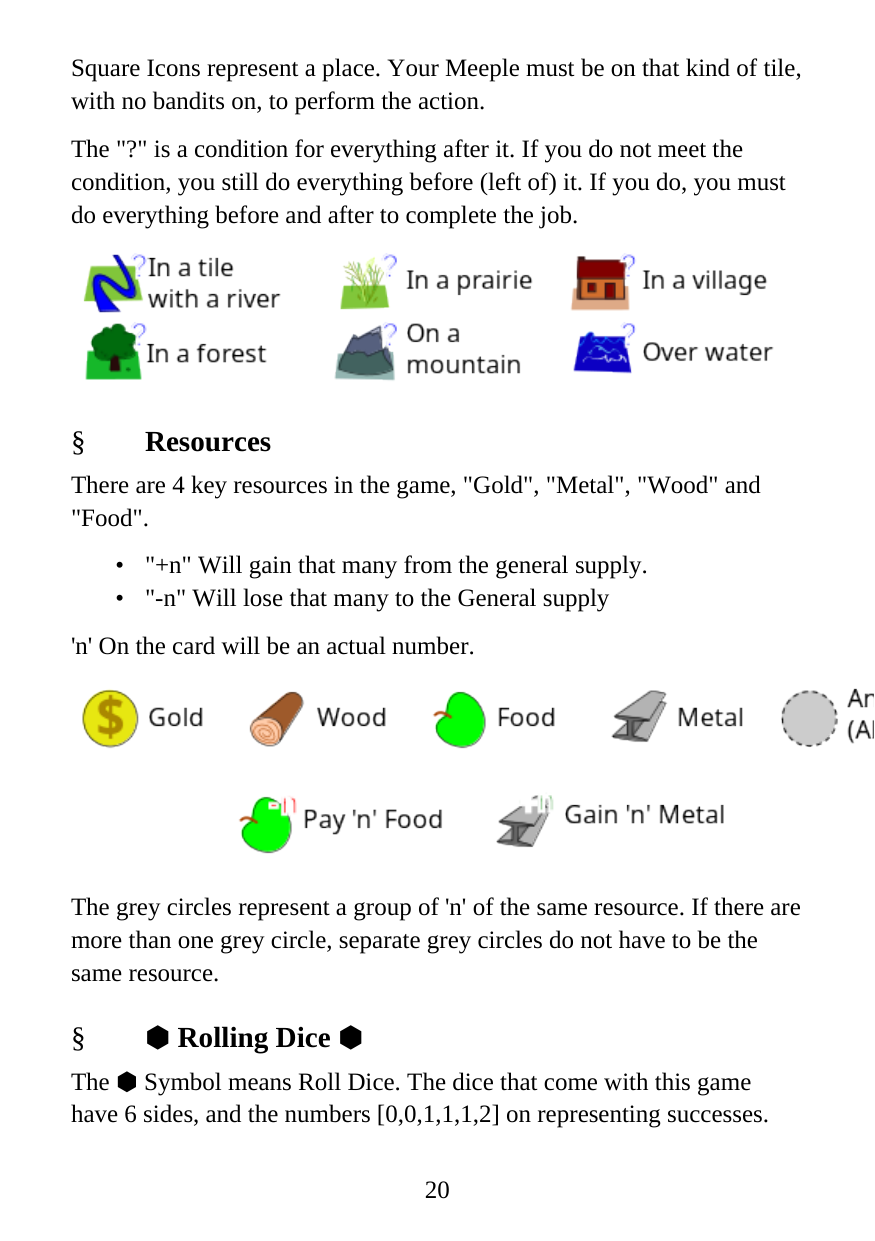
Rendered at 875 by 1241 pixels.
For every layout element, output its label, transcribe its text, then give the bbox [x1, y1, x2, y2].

text The grey circles represent a group of 'n' of the same resource. If there are more than one grey circle, separate grey circles do not have to be the same resource. [71, 892, 803, 987]
picture [70, 678, 874, 874]
list "+n" Will gain that many from the general supply. [115, 551, 803, 579]
subtitle ⬢ Rolling Dice ⬢ [71, 1021, 803, 1054]
text Square Icons represent a place. Your Meeple must be on that kind of tile, with no bandits on, to perform the action. [71, 53, 803, 115]
text The "?" is a condition for everything after it. If you do not meet the condition, you still do everything before (left of) it. If you do, you must do everything before and after to complete the job. [71, 134, 803, 228]
list "-n" Will lose that many to the General supply [115, 583, 803, 612]
text There are 4 key resources in the game, "Gold", "Metal", "Wood" and "Food". [71, 470, 803, 532]
text 'n' On the card will be an actual number. [71, 631, 803, 660]
text The ⬢ Symbol means Roll Dice. The dice that come with this game have 6 sides, and the numbers [0,0,1,1,1,2] on representing successes. [71, 1067, 803, 1128]
subtitle Resources [71, 424, 803, 457]
picture [70, 247, 788, 391]
